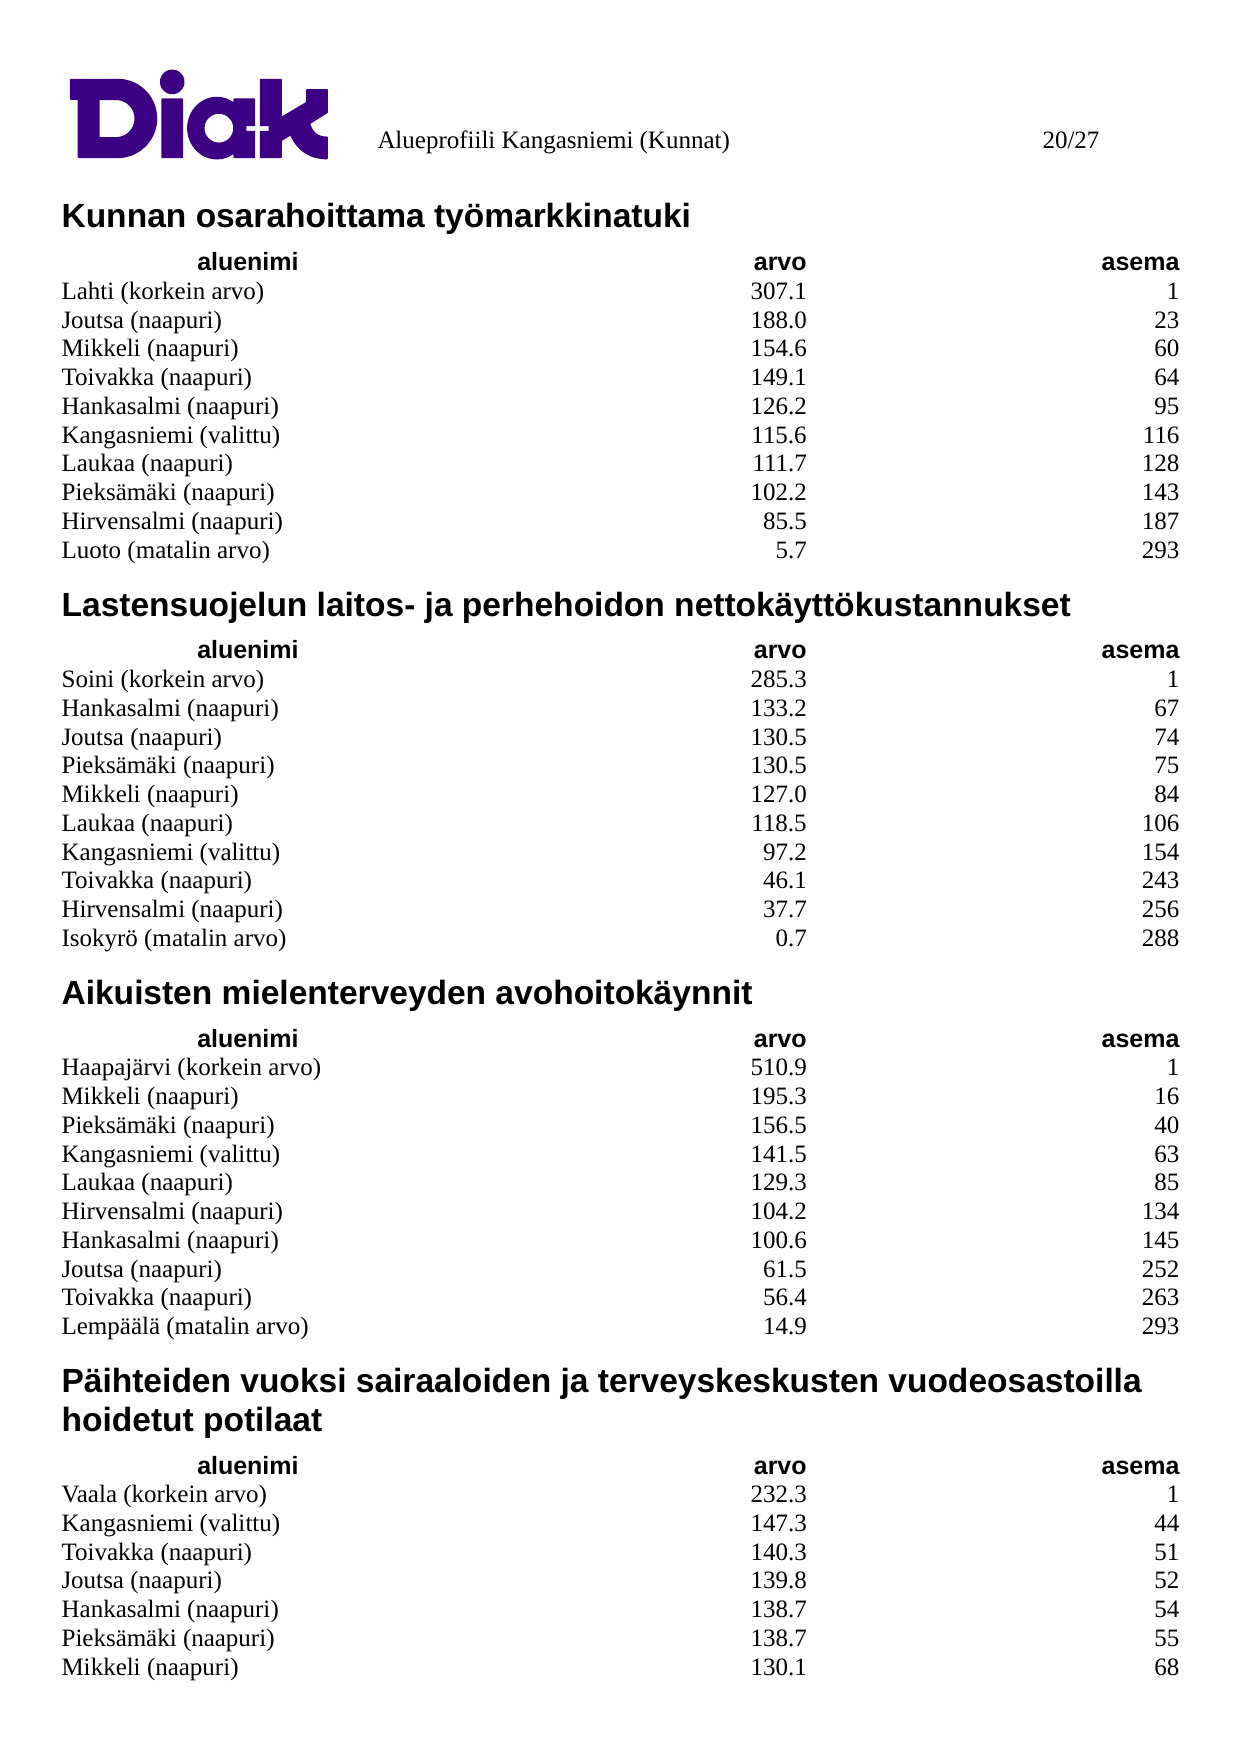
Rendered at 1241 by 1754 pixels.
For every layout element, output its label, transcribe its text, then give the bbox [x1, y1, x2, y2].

table_cell 118.5 [434, 808, 806, 837]
table_cell Isokyrö (matalin arvo) [61, 923, 434, 952]
table_cell Joutsa (naapuri) [61, 1254, 434, 1282]
table_cell 232.3 [434, 1479, 806, 1508]
table_cell Joutsa (naapuri) [61, 305, 434, 333]
table_cell 63 [806, 1139, 1179, 1167]
table_cell 54 [806, 1594, 1179, 1623]
table_cell 285.3 [434, 664, 806, 693]
table_cell 14.9 [434, 1311, 806, 1340]
table_cell 138.7 [434, 1623, 806, 1652]
table_cell 263 [806, 1283, 1179, 1311]
table_cell 115.6 [434, 420, 806, 448]
table_cell 85 [806, 1168, 1179, 1196]
table_header asema [806, 1451, 1179, 1479]
table_cell 111.7 [434, 449, 806, 477]
table_cell Kangasniemi (valittu) [61, 1508, 434, 1537]
table_cell 128 [806, 449, 1179, 477]
table_cell Soini (korkein arvo) [61, 664, 434, 693]
table_cell Hankasalmi (naapuri) [61, 391, 434, 420]
table_cell 141.5 [434, 1139, 806, 1167]
table_cell Pieksämäki (naapuri) [61, 477, 434, 506]
table_cell 64 [806, 362, 1179, 391]
table_cell Hirvensalmi (naapuri) [61, 1196, 434, 1225]
table_cell Laukaa (naapuri) [61, 1168, 434, 1196]
table_cell 187 [806, 506, 1179, 535]
table_header arvo [434, 1451, 806, 1479]
table_cell 116 [806, 420, 1179, 448]
table_header asema [806, 247, 1179, 276]
table_cell 1 [806, 1479, 1179, 1508]
table_cell Toivakka (naapuri) [61, 1283, 434, 1311]
table_cell Kangasniemi (valittu) [61, 420, 434, 448]
table_cell 129.3 [434, 1168, 806, 1196]
table_cell Toivakka (naapuri) [61, 1537, 434, 1566]
table_cell Toivakka (naapuri) [61, 362, 434, 391]
table_cell Hirvensalmi (naapuri) [61, 506, 434, 535]
table_cell Lempäälä (matalin arvo) [61, 1311, 434, 1340]
table_cell 5.7 [434, 535, 806, 563]
subtitle Päihteiden vuoksi sairaaloiden ja terveyskeskusten vuodeosastoilla hoidetut potilaat [61, 1361, 1179, 1438]
table_cell 44 [806, 1508, 1179, 1537]
table_cell Joutsa (naapuri) [61, 722, 434, 751]
subtitle Aikuisten mielenterveyden avohoitokäynnit [61, 973, 1179, 1011]
table_cell 149.1 [434, 362, 806, 391]
table_cell 143 [806, 477, 1179, 506]
table_cell 134 [806, 1196, 1179, 1225]
table_cell Pieksämäki (naapuri) [61, 1623, 434, 1652]
table_header aluenimi [61, 636, 434, 664]
table_header arvo [434, 247, 806, 276]
table_cell 156.5 [434, 1110, 806, 1139]
table_cell Luoto (matalin arvo) [61, 535, 434, 563]
table_cell 256 [806, 894, 1179, 923]
table_cell 0.7 [434, 923, 806, 952]
table_cell 293 [806, 1311, 1179, 1340]
table_cell 46.1 [434, 866, 806, 894]
table_cell Mikkeli (naapuri) [61, 334, 434, 362]
table_cell 130.5 [434, 722, 806, 751]
table_cell Hirvensalmi (naapuri) [61, 894, 434, 923]
table_cell 97.2 [434, 837, 806, 866]
subtitle Kunnan osarahoittama työmarkkinatuki [61, 196, 1179, 235]
table_cell Vaala (korkein arvo) [61, 1479, 434, 1508]
table_cell 68 [806, 1652, 1179, 1681]
table_cell 85.5 [434, 506, 806, 535]
table_cell Pieksämäki (naapuri) [61, 1110, 434, 1139]
table_cell 40 [806, 1110, 1179, 1139]
table_header aluenimi [61, 1451, 434, 1479]
table_cell 1 [806, 276, 1179, 305]
table_cell 52 [806, 1566, 1179, 1594]
table_cell 95 [806, 391, 1179, 420]
table_cell 55 [806, 1623, 1179, 1652]
table_cell 56.4 [434, 1283, 806, 1311]
table_cell Laukaa (naapuri) [61, 449, 434, 477]
table_cell 104.2 [434, 1196, 806, 1225]
table_cell Kangasniemi (valittu) [61, 1139, 434, 1167]
table_cell Mikkeli (naapuri) [61, 1081, 434, 1110]
table_header aluenimi [61, 1024, 434, 1052]
table_header arvo [434, 1024, 806, 1052]
table_cell Hankasalmi (naapuri) [61, 1594, 434, 1623]
table_cell Haapajärvi (korkein arvo) [61, 1053, 434, 1081]
table_cell 252 [806, 1254, 1179, 1282]
table_cell 102.2 [434, 477, 806, 506]
table_cell 130.1 [434, 1652, 806, 1681]
table_cell 106 [806, 808, 1179, 837]
table_cell 147.3 [434, 1508, 806, 1537]
table_cell 288 [806, 923, 1179, 952]
table_cell 188.0 [434, 305, 806, 333]
table_cell Mikkeli (naapuri) [61, 779, 434, 808]
table_cell 61.5 [434, 1254, 806, 1282]
table_cell 140.3 [434, 1537, 806, 1566]
table_cell 127.0 [434, 779, 806, 808]
table_cell 100.6 [434, 1225, 806, 1254]
table_cell 1 [806, 1053, 1179, 1081]
table_cell 130.5 [434, 751, 806, 779]
table_cell 23 [806, 305, 1179, 333]
table_cell 51 [806, 1537, 1179, 1566]
table_header asema [806, 1024, 1179, 1052]
table_cell 243 [806, 866, 1179, 894]
table_cell Laukaa (naapuri) [61, 808, 434, 837]
table_cell Kangasniemi (valittu) [61, 837, 434, 866]
table_cell Joutsa (naapuri) [61, 1566, 434, 1594]
table_cell 510.9 [434, 1053, 806, 1081]
table_header aluenimi [61, 247, 434, 276]
table_cell 1 [806, 664, 1179, 693]
table_cell Pieksämäki (naapuri) [61, 751, 434, 779]
table_cell 145 [806, 1225, 1179, 1254]
table_cell Lahti (korkein arvo) [61, 276, 434, 305]
table_cell 67 [806, 693, 1179, 722]
table_cell 154.6 [434, 334, 806, 362]
table_cell 293 [806, 535, 1179, 563]
table_cell 60 [806, 334, 1179, 362]
table_cell Mikkeli (naapuri) [61, 1652, 434, 1681]
table_header asema [806, 636, 1179, 664]
table_cell 138.7 [434, 1594, 806, 1623]
table_cell Toivakka (naapuri) [61, 866, 434, 894]
table_cell 195.3 [434, 1081, 806, 1110]
table_cell 74 [806, 722, 1179, 751]
table_cell 16 [806, 1081, 1179, 1110]
table_header arvo [434, 636, 806, 664]
table_cell Hankasalmi (naapuri) [61, 693, 434, 722]
table_cell 37.7 [434, 894, 806, 923]
table_cell 307.1 [434, 276, 806, 305]
table_cell Hankasalmi (naapuri) [61, 1225, 434, 1254]
table_cell 154 [806, 837, 1179, 866]
table_cell 133.2 [434, 693, 806, 722]
table_cell 126.2 [434, 391, 806, 420]
table_cell 75 [806, 751, 1179, 779]
table_cell 84 [806, 779, 1179, 808]
table_cell 139.8 [434, 1566, 806, 1594]
subtitle Lastensuojelun laitos- ja perhehoidon nettokäyttökustannukset [61, 584, 1179, 623]
